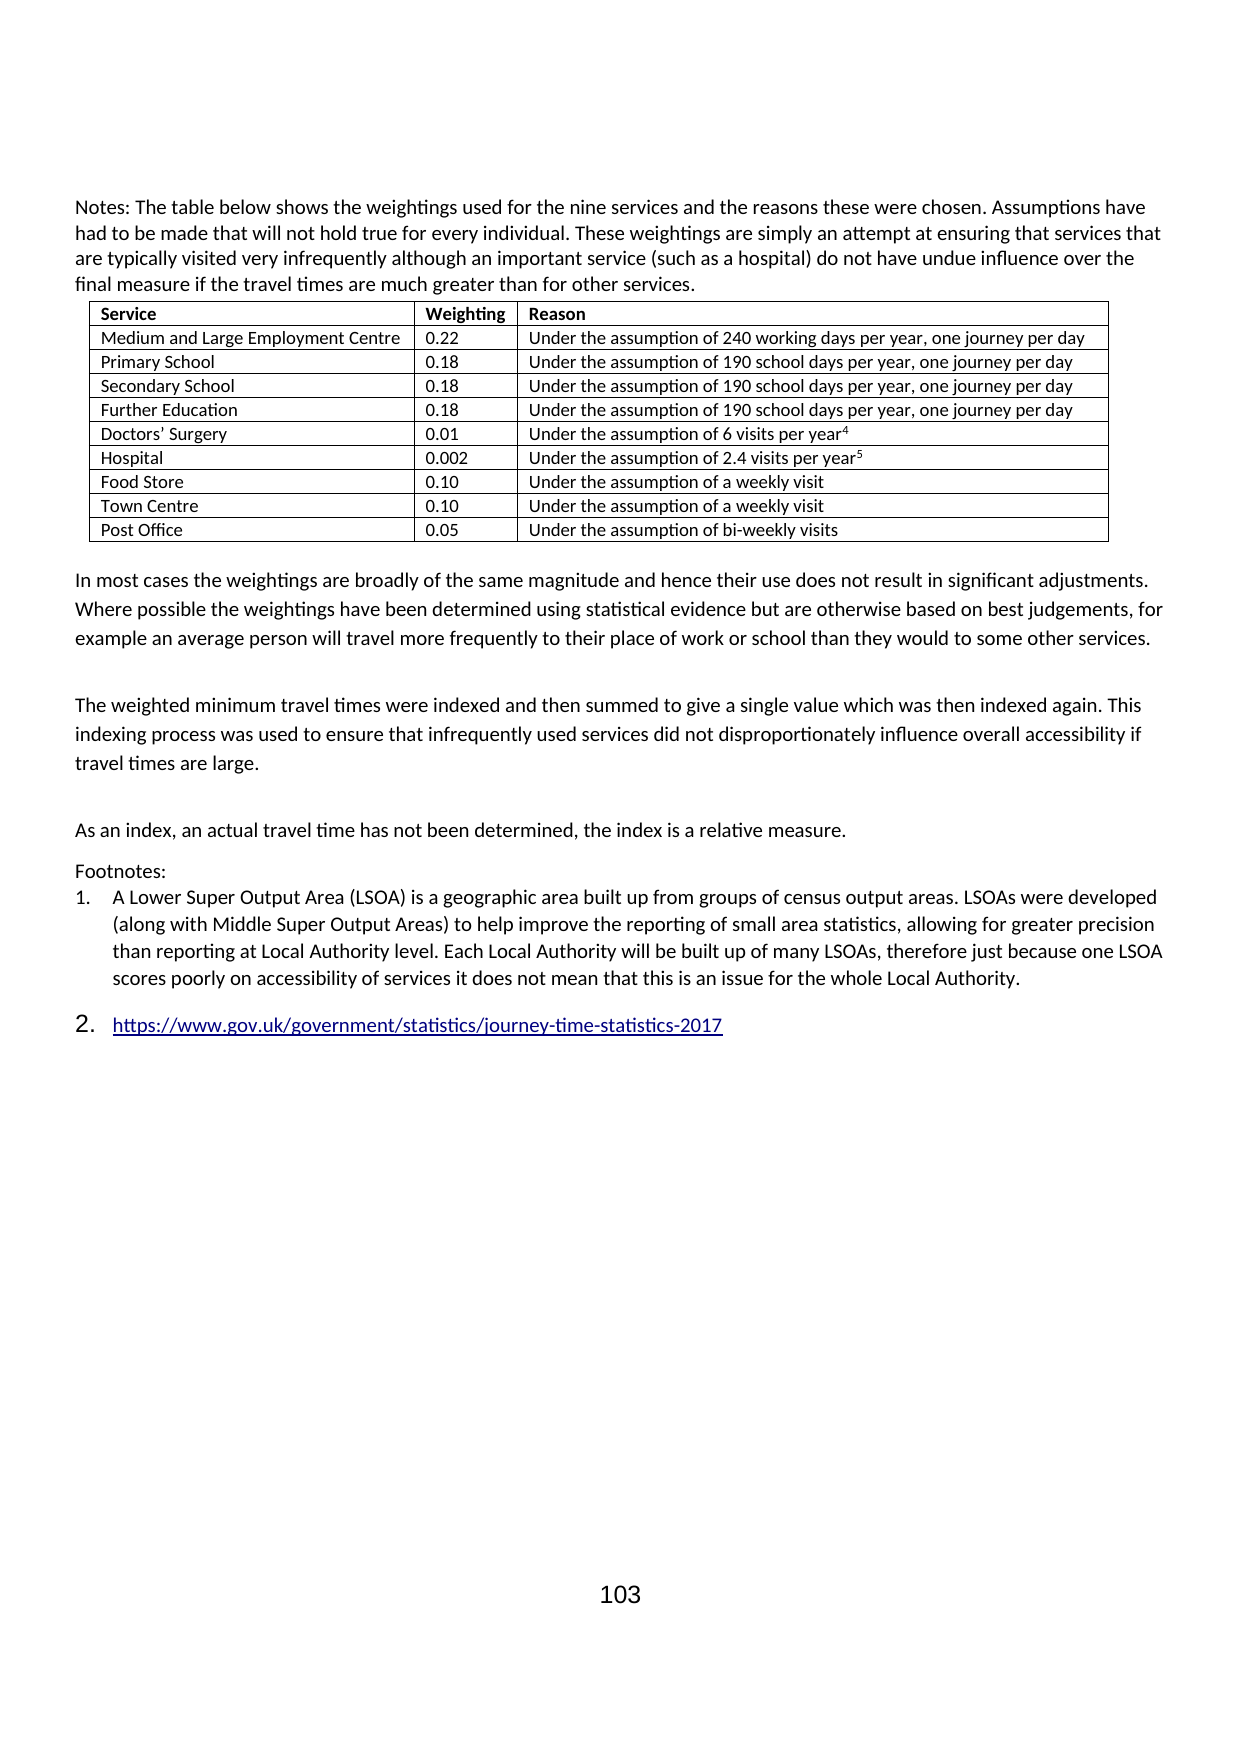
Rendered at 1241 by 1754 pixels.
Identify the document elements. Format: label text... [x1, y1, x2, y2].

table_cell Under the assumption of 2.4 visits per year5 [518, 446, 1108, 469]
list https://www.gov.uk/government/statistics/journey-time-statistics-2017 [75, 1009, 1165, 1038]
table_cell Primary School [90, 350, 414, 373]
table_cell Further Education [90, 398, 414, 421]
table_cell 0.22 [415, 326, 517, 349]
table_cell 0.002 [415, 446, 517, 469]
text In most cases the weightings are broadly of the same magnitude and hence their use does not result in significant adjustments. Where possible the weightings have been determined using statistical evidence but are otherwise based on best judgements, for example an average person will travel more frequently to their place of work or school than they would to some other services. [75, 567, 1165, 651]
text Notes: The table below shows the weightings used for the nine services and the reasons these were chosen. Assumptions have had to be made that will not hold true for every individual. These weightings are simply an attempt at ensuring that services that are typically visited very infrequently although an important service (such as a hospital) do not have undue influence over the final measure if the travel times are much greater than for other services. [75, 194, 1165, 296]
table_cell Under the assumption of 190 school days per year, one journey per day [518, 350, 1108, 373]
table_cell Under the assumption of bi-weekly visits [518, 518, 1108, 541]
table_cell Hospital [90, 446, 414, 469]
table_cell Medium and Large Employment Centre [90, 326, 414, 349]
table_cell Under the assumption of a weekly visit [518, 470, 1108, 493]
table_cell 0.18 [415, 350, 517, 373]
text As an index, an actual travel time has not been determined, the index is a relative measure. [75, 817, 1165, 842]
table_cell 0.10 [415, 470, 517, 493]
table_cell Under the assumption of 6 visits per year4 [518, 422, 1108, 445]
table_cell Under the assumption of 190 school days per year, one journey per day [518, 398, 1108, 421]
table_cell 0.01 [415, 422, 517, 445]
table_cell Secondary School [90, 374, 414, 397]
table_cell 0.05 [415, 518, 517, 541]
table_header Reason [518, 302, 1108, 325]
table_cell Doctors’ Surgery [90, 422, 414, 445]
table_cell Under the assumption of 190 school days per year, one journey per day [518, 374, 1108, 397]
table_header Service [90, 302, 414, 325]
list A Lower Super Output Area (LSOA) is a geographic area built up from groups of census output areas. LSOAs were developed (along with Middle Super Output Areas) to help improve the reporting of small area statistics, allowing for greater precision than reporting at Local Authority level. Each Local Authority will be built up of many LSOAs, therefore just because one LSOA scores poorly on accessibility of services it does not mean that this is an issue for the whole Local Authority. [75, 884, 1165, 991]
table_cell 0.18 [415, 398, 517, 421]
table_cell 0.18 [415, 374, 517, 397]
table_cell Post Office [90, 518, 414, 541]
table_header Weighting [415, 302, 517, 325]
table_cell Under the assumption of a weekly visit [518, 494, 1108, 517]
text Footnotes: [75, 858, 1165, 884]
text The weighted minimum travel times were indexed and then summed to give a single value which was then indexed again. This indexing process was used to ensure that infrequently used services did not disproportionately influence overall accessibility if travel times are large. [75, 692, 1165, 776]
table_cell Under the assumption of 240 working days per year, one journey per day [518, 326, 1108, 349]
table_cell 0.10 [415, 494, 517, 517]
table_cell Food Store [90, 470, 414, 493]
table_cell Town Centre [90, 494, 414, 517]
